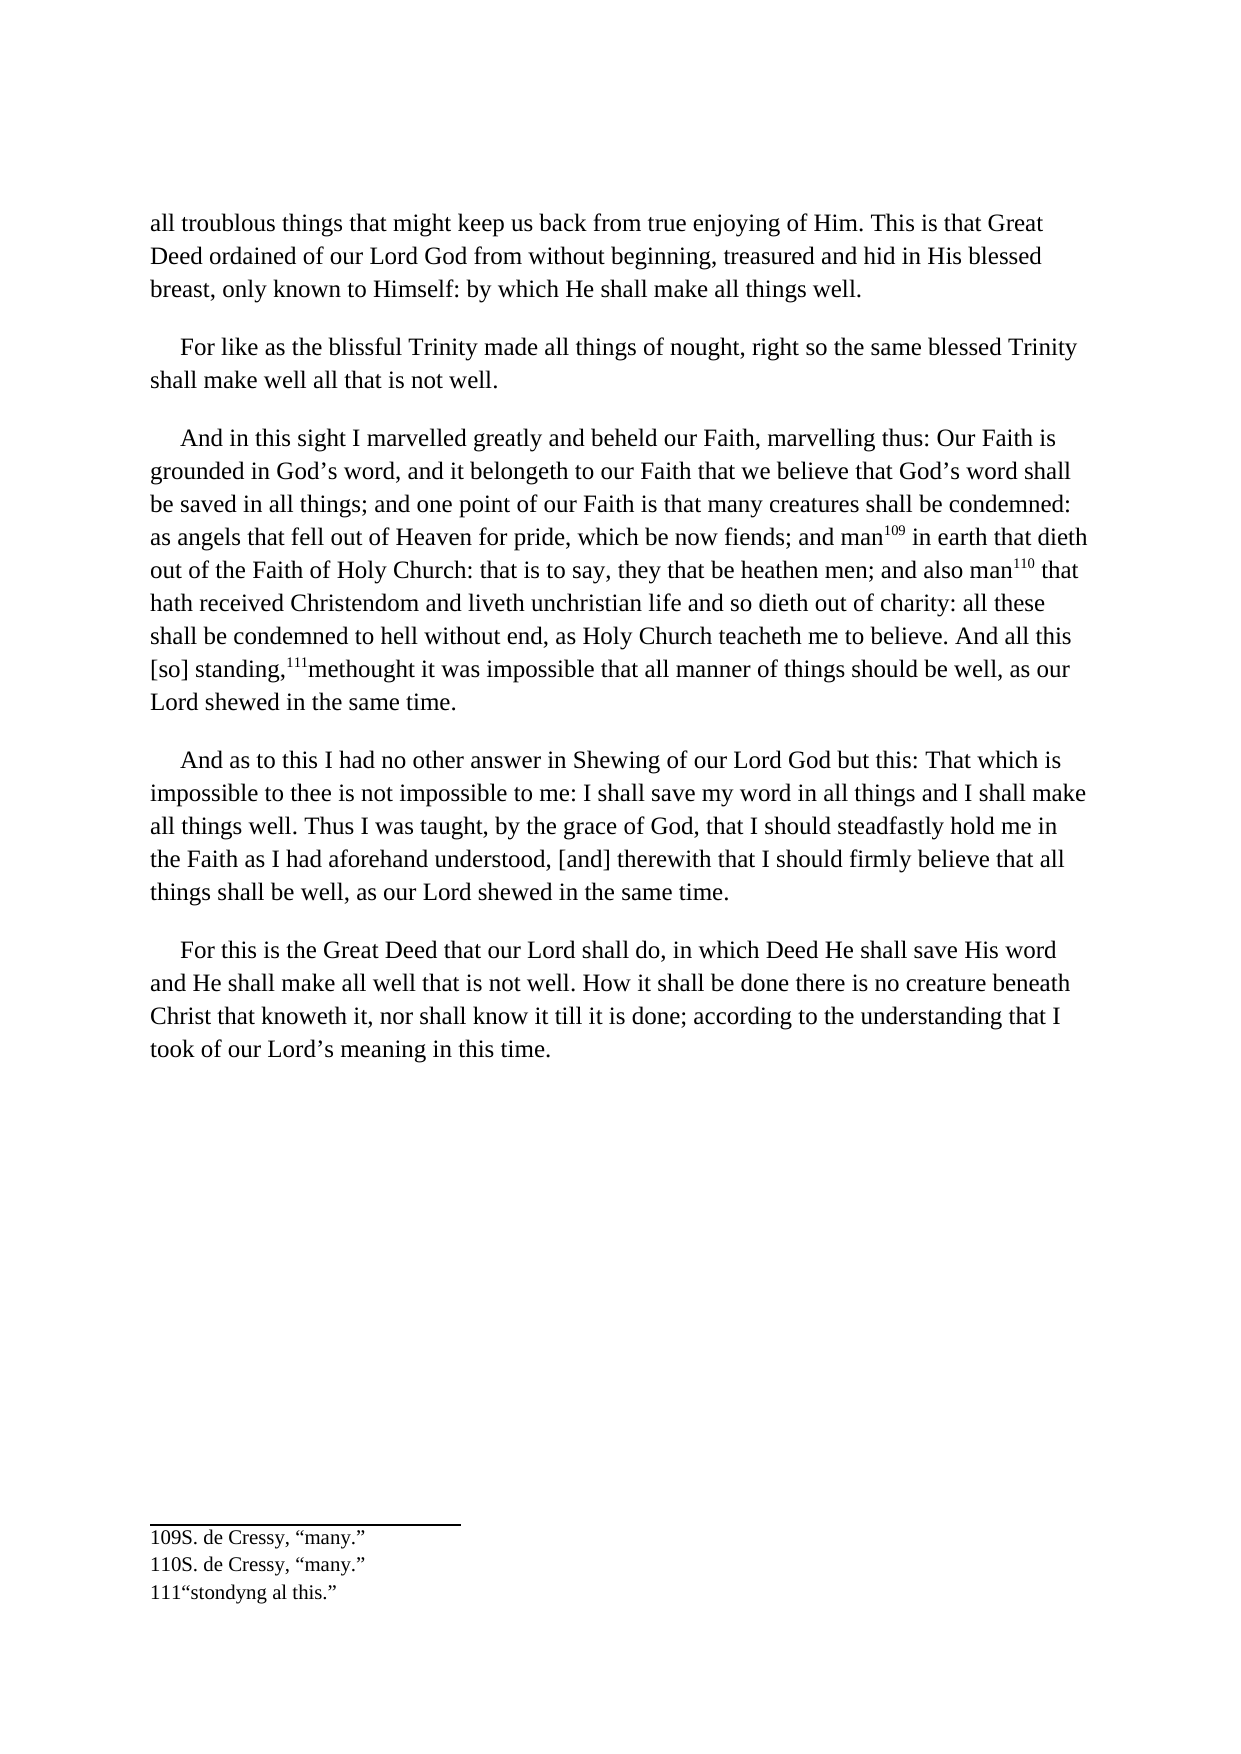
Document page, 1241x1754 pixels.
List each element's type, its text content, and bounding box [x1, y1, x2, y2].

text And as to this I had no other answer in Shewing of our Lord God but this: That which is impossible to thee is not impossible to me: I shall save my word in all things and I shall make all things well. Thus I was taught, by the grace of God, that I should steadfastly hold me in the Faith as I had aforehand understood, [and] therewith that I should firmly believe that all things shall be well, as our Lord shewed in the same time. [150, 745, 1090, 906]
text And in this sight I marvelled greatly and beheld our Faith, marvelling thus: Our Faith is grounded in God’s word, and it belongeth to our Faith that we believe that God’s word shall be saved in all things; and one point of our Faith is that many creatures shall be condemned: as angels that fell out of Heaven for pride, which be now fiends; and man in earth that dieth out of the Faith of Holy Church: that is to say, they that be heathen men; and also man that hath received Christendom and liveth unchristian life and so dieth out of charity: all these shall be condemned to hell without end, as Holy Church teacheth me to believe. And all this [so] standing,methought it was impossible that all manner of things should be well, as our Lord shewed in the same time. [150, 423, 1090, 716]
text For like as the blissful Trinity made all things of nought, right so the same blessed Trinity shall make well all that is not well. [150, 332, 1090, 394]
text “stondyng al this.” [150, 1580, 1090, 1604]
text For this is the Great Deed that our Lord shall do, in which Deed He shall save His word and He shall make all well that is not well. How it shall be done there is no creature beneath Christ that knoweth it, nor shall know it till it is done; according to the understanding that I took of our Lord’s meaning in this time. [150, 935, 1090, 1063]
text S. de Cressy, “many.” [150, 1552, 1090, 1576]
text S. de Cressy, “many.” [150, 1525, 1090, 1549]
text all troublous things that might keep us back from true enjoying of Him. This is that Great Deed ordained of our Lord God from without beginning, treasured and hid in His blessed breast, only known to Himself: by which He shall make all things well. [150, 208, 1090, 303]
